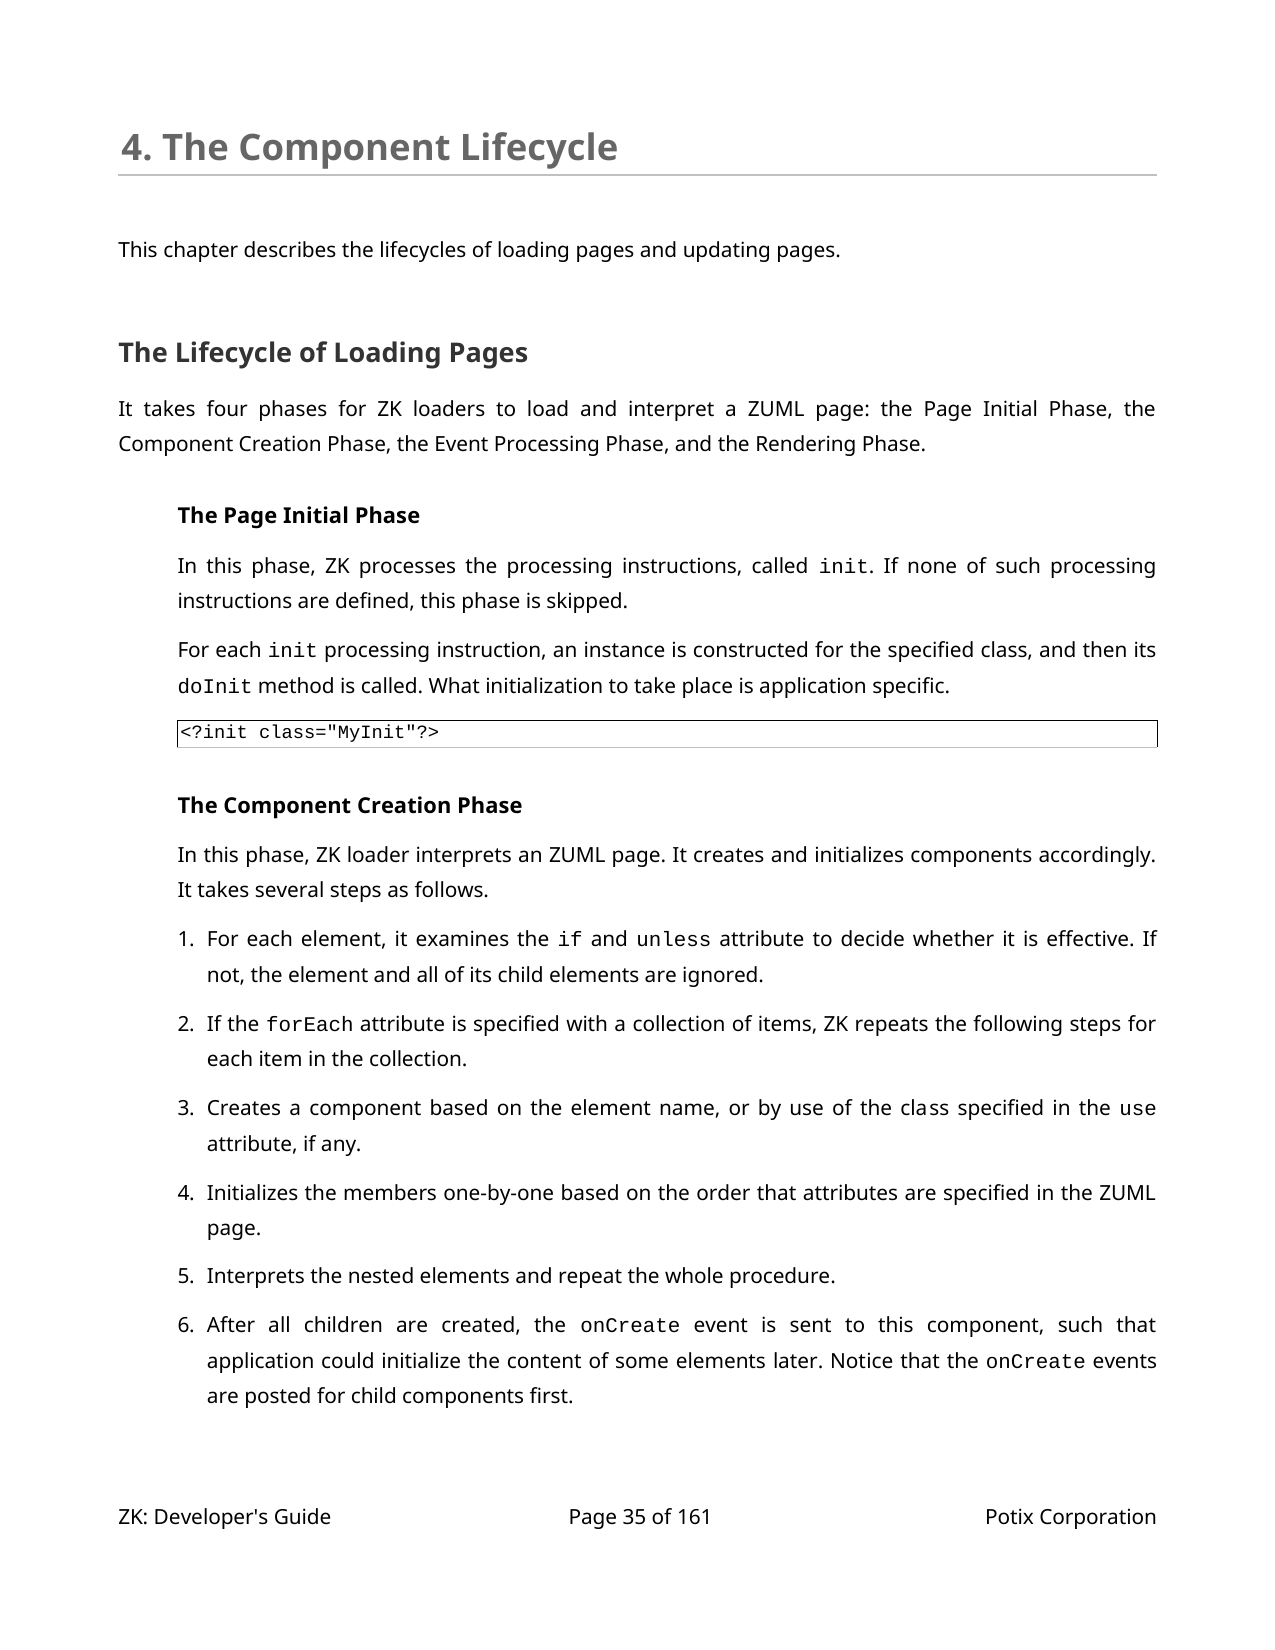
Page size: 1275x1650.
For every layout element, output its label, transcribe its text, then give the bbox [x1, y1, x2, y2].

list Interprets the nested elements and repeat the whole procedure. [177, 1262, 1157, 1290]
subtitle The Lifecycle of Loading Pages [118, 334, 1157, 371]
list If the forEach attribute is specified with a collection of items, ZK repeats the following steps for each item in the collection. [177, 1009, 1157, 1073]
text In this phase, ZK loader interprets an ZUML page. It creates and initializes components accordingly. It takes several steps as follows. [177, 840, 1157, 904]
subtitle The Page Initial Phase [177, 500, 1157, 530]
list After all children are created, the onCreate event is sent to this component, such that application could initialize the content of some elements later. Notice that the onCreate events are posted for child components first. [177, 1311, 1157, 1410]
text It takes four phases for ZK loaders to load and interpret a ZUML page: the Page Initial Phase, the Component Creation Phase, the Event Processing Phase, and the Rendering Phase. [118, 394, 1157, 458]
subtitle 4. The Component Lifecycle [118, 118, 1157, 174]
text This chapter describes the lifecycles of loading pages and updating pages. [118, 235, 1157, 263]
text In this phase, ZK processes the processing instructions, called init. If none of such processing instructions are defined, this phase is skipped. [177, 551, 1157, 615]
text <?init class="MyInit"?> [178, 721, 1157, 747]
list Creates a component based on the element name, or by use of the class specified in the use attribute, if any. [177, 1093, 1157, 1157]
list For each element, it examines the if and unless attribute to decide whether it is effective. If not, the element and all of its child elements are ignored. [177, 924, 1157, 988]
subtitle The Component Creation Phase [177, 790, 1157, 820]
text For each init processing instruction, an instance is constructed for the specified class, and then its doInit method is called. What initialization to take place is application specific. [177, 635, 1157, 699]
list Initializes the members one-by-one based on the order that attributes are specified in the ZUML page. [177, 1178, 1157, 1241]
